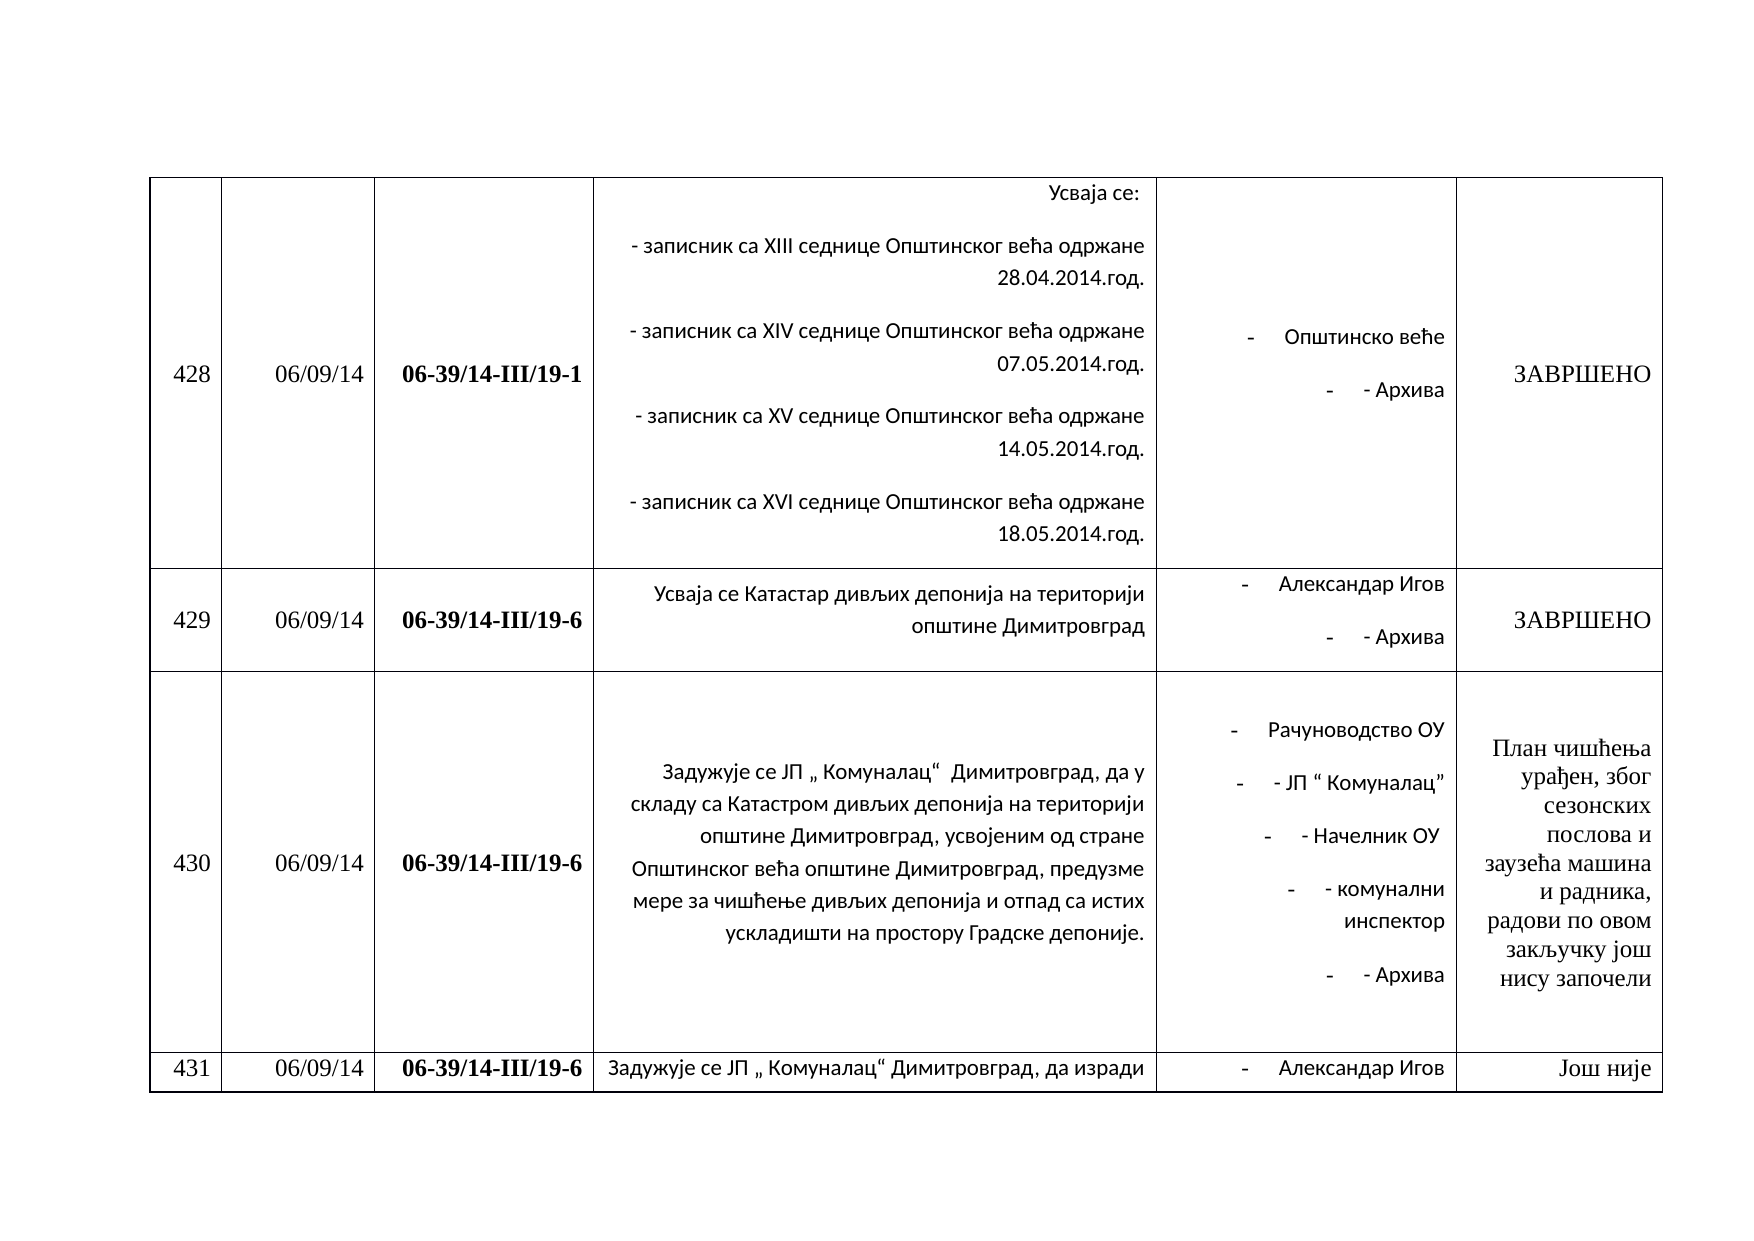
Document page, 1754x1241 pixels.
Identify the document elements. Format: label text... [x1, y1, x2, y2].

table_cell 09.06.14 [222, 178, 374, 568]
table_cell Рачуноводство ОУ - ЈП “ Комуналац” - Начелник ОУ - комунални инспектор - Архива [1157, 672, 1456, 1052]
table_cell 09.06.14 [222, 569, 374, 671]
table_cell ЗАВРШЕНО [1457, 569, 1662, 671]
table_cell 09.06.14 [222, 672, 374, 1052]
table_cell Александар Игов [1157, 1053, 1456, 1091]
table_cell Још није [1457, 1053, 1662, 1091]
table_cell 06-39/14-III/19-6 [375, 569, 593, 671]
table_cell Општинско веће - Архива [1157, 178, 1456, 568]
table_cell 430 [151, 672, 221, 1052]
table_cell 429 [151, 569, 221, 671]
table_cell 431 [151, 1053, 221, 1091]
table_cell Усваја се Катастар дивљих депонија на територији општине Димитровград [594, 569, 1156, 671]
table_cell 06-39/14-III/19-6 [375, 1053, 593, 1091]
table_cell 09.06.14 [222, 1053, 374, 1091]
table_cell Усваја се: - записник са XIII седнице Општинског већа одржане 28.04.2014.год. - записник са XIV седнице Општинског већа одржане 07.05.2014.год. - записник са XV седнице Општинског већа одржане 14.05.2014.год. - записник са XVI седнице Општинског већа одржане 18.05.2014.год. [594, 178, 1156, 568]
table_cell Александар Игов - Архива [1157, 569, 1456, 671]
table_cell 428 [151, 178, 221, 568]
table_cell ЗАВРШЕНО [1457, 178, 1662, 568]
table_cell 06-39/14-III/19-1 [375, 178, 593, 568]
table_cell Задужује се ЈП „ Комуналац“ Димитровград, да изради [594, 1053, 1156, 1091]
table_cell Задужује се ЈП „ Комуналац“ Димитровград, да у складу са Катастром дивљих депонија на територији општине Димитровград, усвојеним од стране Општинског већа општине Димитровград, предузме мере за чишћење дивљих депонија и отпад са истих ускладишти на простору Градске депоније. [594, 672, 1156, 1052]
table_cell План чишћења урађен, због сезонских послова и заузећа машина и радника, радови по овом закључку још нису започели [1457, 672, 1662, 1052]
table_cell 06-39/14-III/19-6 [375, 672, 593, 1052]
